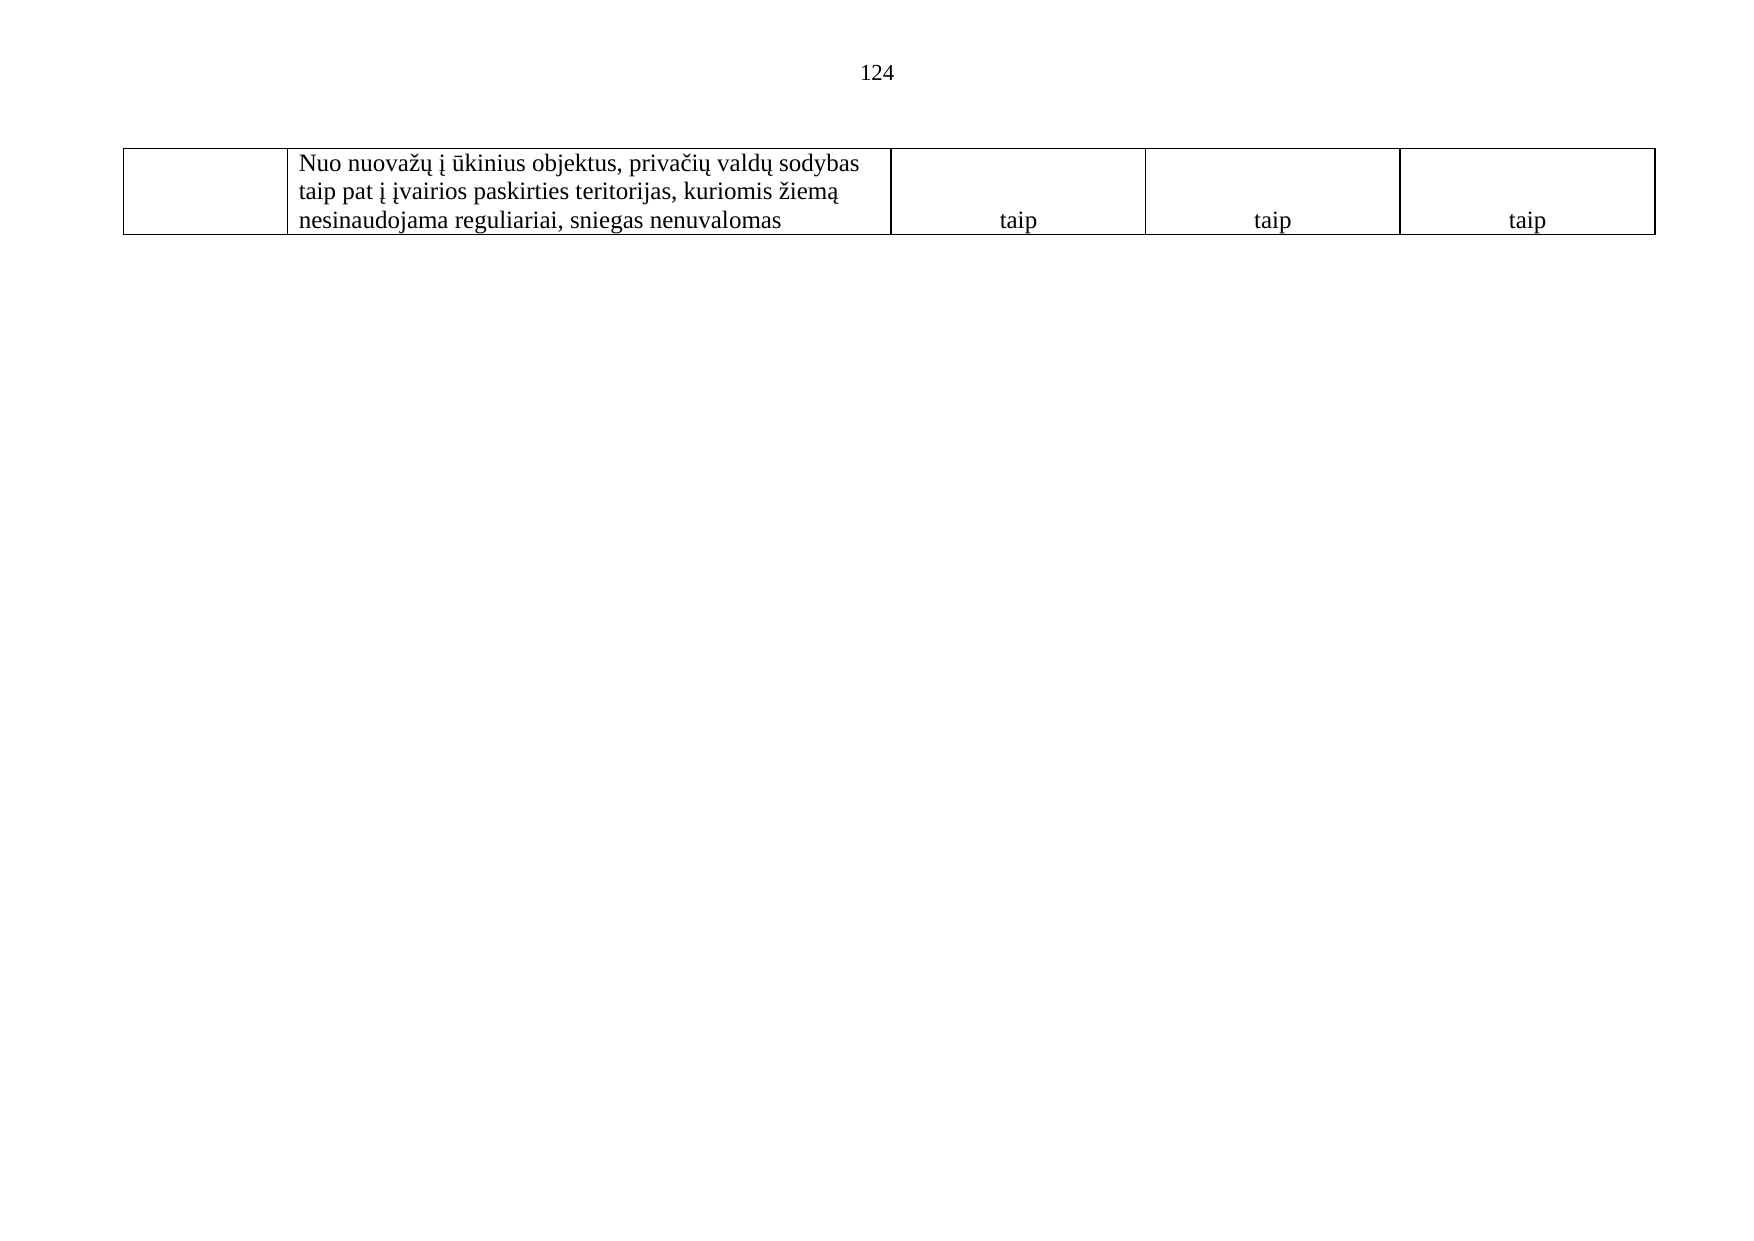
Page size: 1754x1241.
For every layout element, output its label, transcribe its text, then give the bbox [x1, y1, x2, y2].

table_cell [124, 149, 287, 234]
table_cell taip [892, 149, 1145, 234]
table_cell taip [1401, 149, 1654, 234]
table_cell taip [1146, 149, 1399, 234]
table_cell Nuo nuovažų į ūkinius objektus, privačių valdų sodybas taip pat į įvairios paskirties teritorijas, kuriomis žiemą nesinaudojama reguliariai, sniegas nenuvalomas [288, 149, 890, 234]
